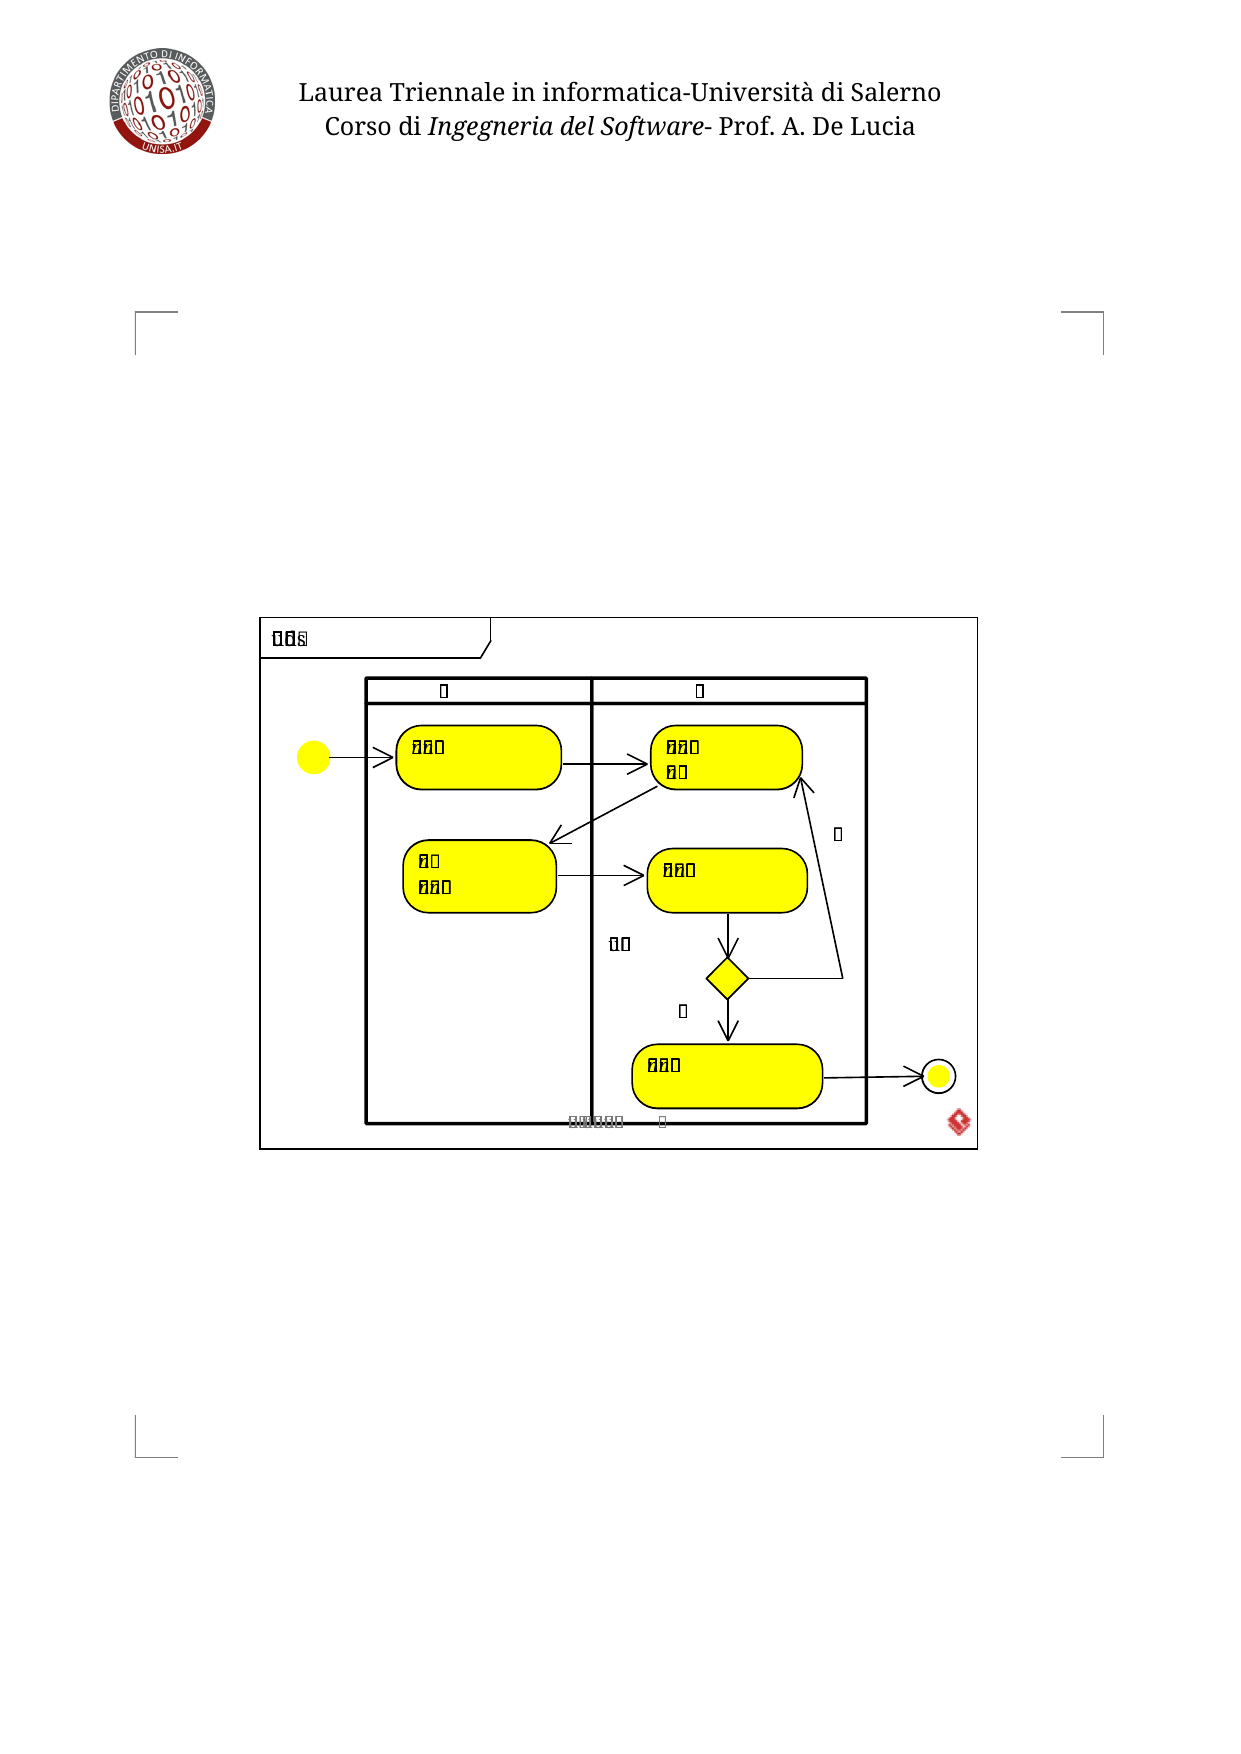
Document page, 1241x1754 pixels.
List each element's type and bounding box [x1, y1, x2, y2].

picture [109, 48, 215, 154]
